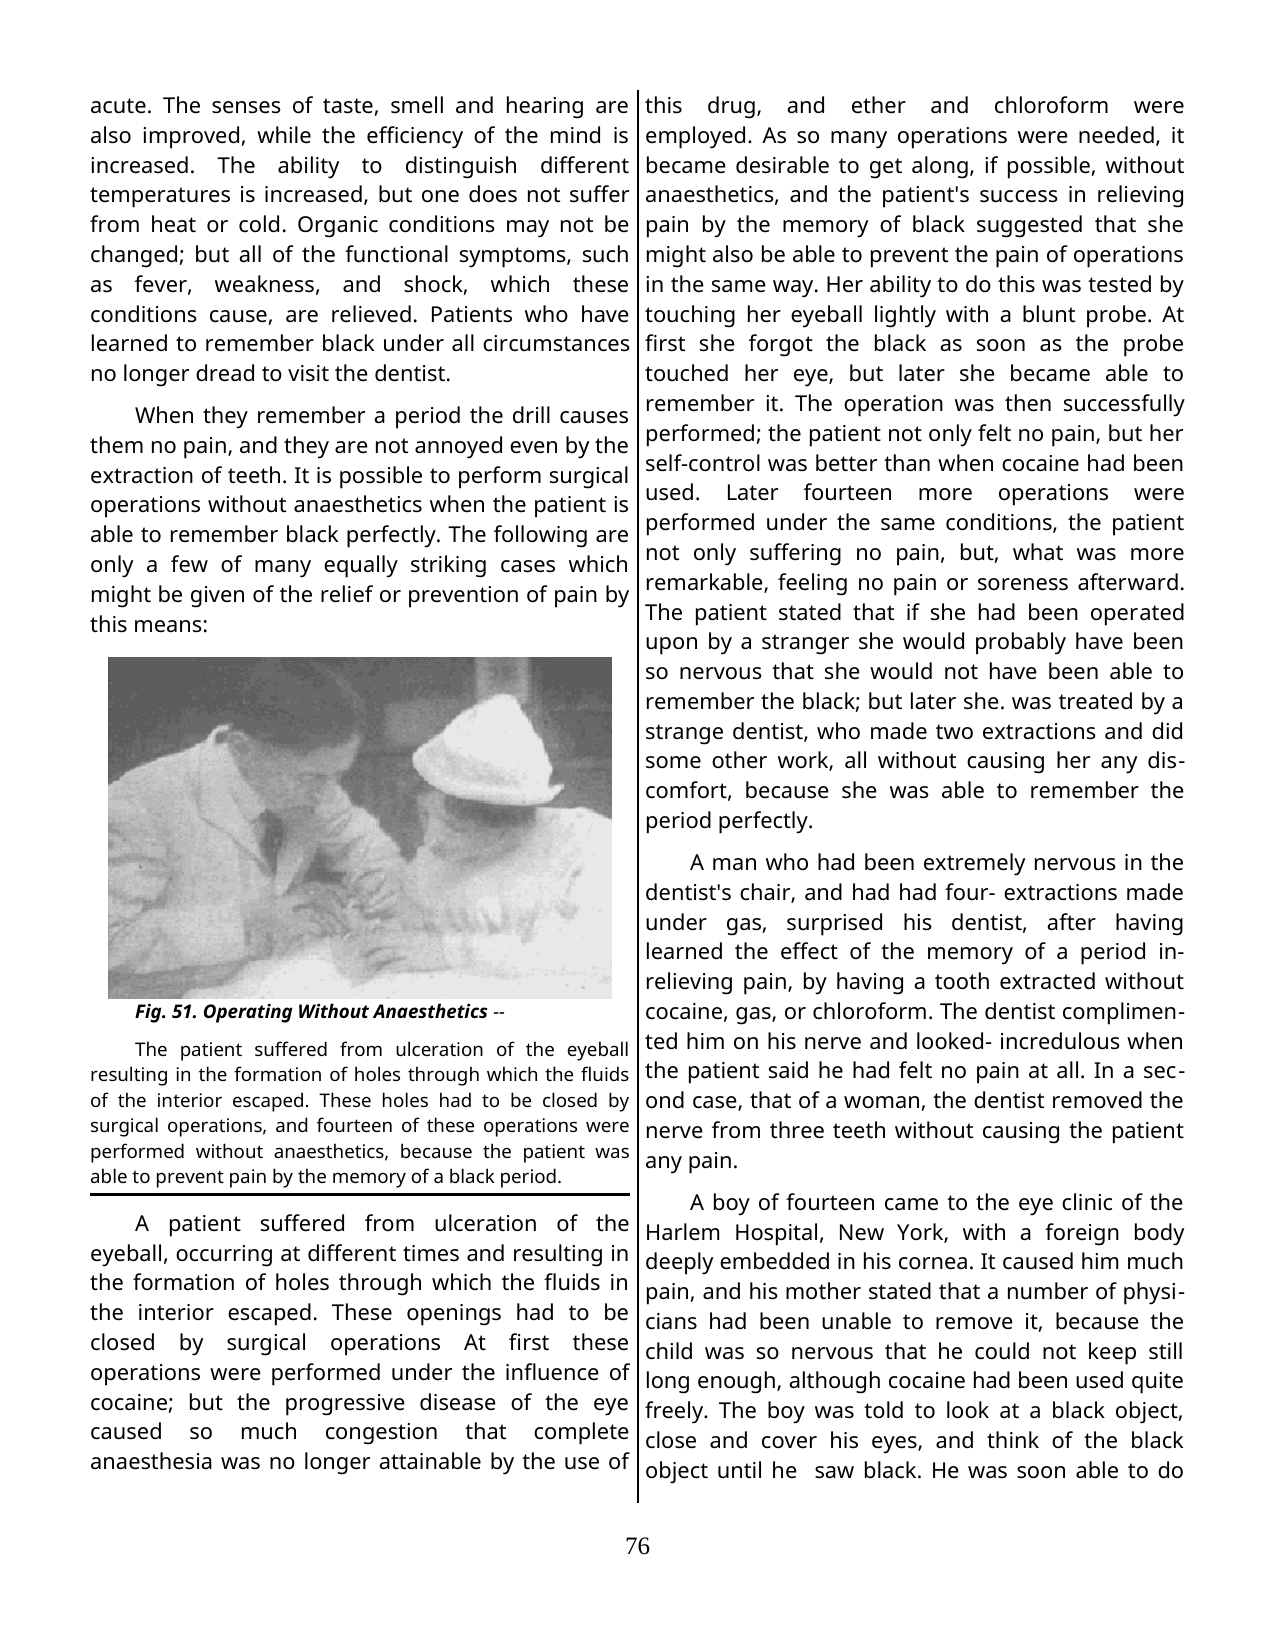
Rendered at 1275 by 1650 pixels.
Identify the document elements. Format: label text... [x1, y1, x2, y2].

text acute. The senses of taste, smell and hearing are also improved, while the efficiency of the mind is increased. The ability to distinguish different temperatures is increased, but one does not suffer from heat or cold. Organic conditions may not be changed; but all of the func­tional symptoms, such as fever, weakness, and shock, which these conditions cause, are relieved. Patients who have learned to remember black under all cir­cum­stances no longer dread to visit the dentist. [90, 90, 630, 388]
text Fig. 51. Operating Without Anaesthetics -- [90, 999, 630, 1024]
text The patient suffered from ulceration of the eyeball resulting in the formation of holes through which the fluids of the in­terior escaped. These holes had to be closed by surgical op­era­tions, and fourteen of these operations were per­formed without anaesthetics, because the patient was able to pre­vent pain by the memory of a black period. [90, 1036, 630, 1193]
text A boy of fourteen came to the eye clinic of the Harlem Hospital, New York, with a foreign body deeply embedded in his cornea. It caused him much pain, and his mother stated that a number of physi­cians had been unable to remove it, because the child was so nervous that he could not keep still long enough, although cocaine had been used quite freely. The boy was told to look at a black object, close and cover his eyes, and think of the black object until he saw black. He was soon able to do [645, 1187, 1185, 1484]
text A man who had been extremely nervous in the den­tist's chair, and had had four- extractions made under gas, surprised his dentist, after having learned the effect of the memory of a period in-relieving pain, by having a tooth extracted without cocaine, gas, or chloroform. The dentist complimen­ted him on his nerve and looked- incredulous when the patient said he had felt no pain at all. In a sec­ond case, that of a woman, the dentist removed the nerve from three teeth without causing the patient any pain. [645, 847, 1185, 1174]
picture [108, 657, 612, 999]
text A patient suffered from ulceration of the eyeball, occurring at different times and resulting in the formation of holes through which the fluids in the interior escaped. These openings had to be closed by surgical operations At first these operations were performed under the influence of cocaine; but the progressive disease of the eye caused so much congestion that complete anaesthesia was no longer attainable by the use of [90, 1208, 630, 1476]
text When they remember a period the drill causes them no pain, and they are not annoyed even by the ex­trac­tion of teeth. It is possible to perform surgical operations without anaesthetics when the patient is able to remember black perfectly. The following are only a few of many equally striking cases which might be given of the relief or prevention of pain by this means: [90, 400, 630, 638]
text this drug, and ether and chloroform were employed. As so many operations were needed, it became desirable to get along, if possible, without anaesthetics, and the patient's suc­cess in relieving pain by the memory of black suggested that she might also be able to prevent the pain of operations in the same way. Her ability to do this was tested by touching her eyeball lightly with a blunt probe. At first she forgot the black as soon as the probe touched her eye, but later she became able to remember it. The operation was then successfully performed; the patient not only felt no pain, but her self-control was better than when cocaine had been used. Later fourteen more opera­tions were performed under the same conditions, the patient not only suffering no pain, but, what was more remarkable, feeling no pain or soreness after­ward. The patient stated that if she had been oper­ated upon by a stranger she would probably have been so nervous that she would not have been able to remember the black; but later she. was treated by a strange dentist, who made two extractions and did some other work, all without causing her any dis­comfort, because she was able to remember the period perfectly. [645, 90, 1185, 835]
